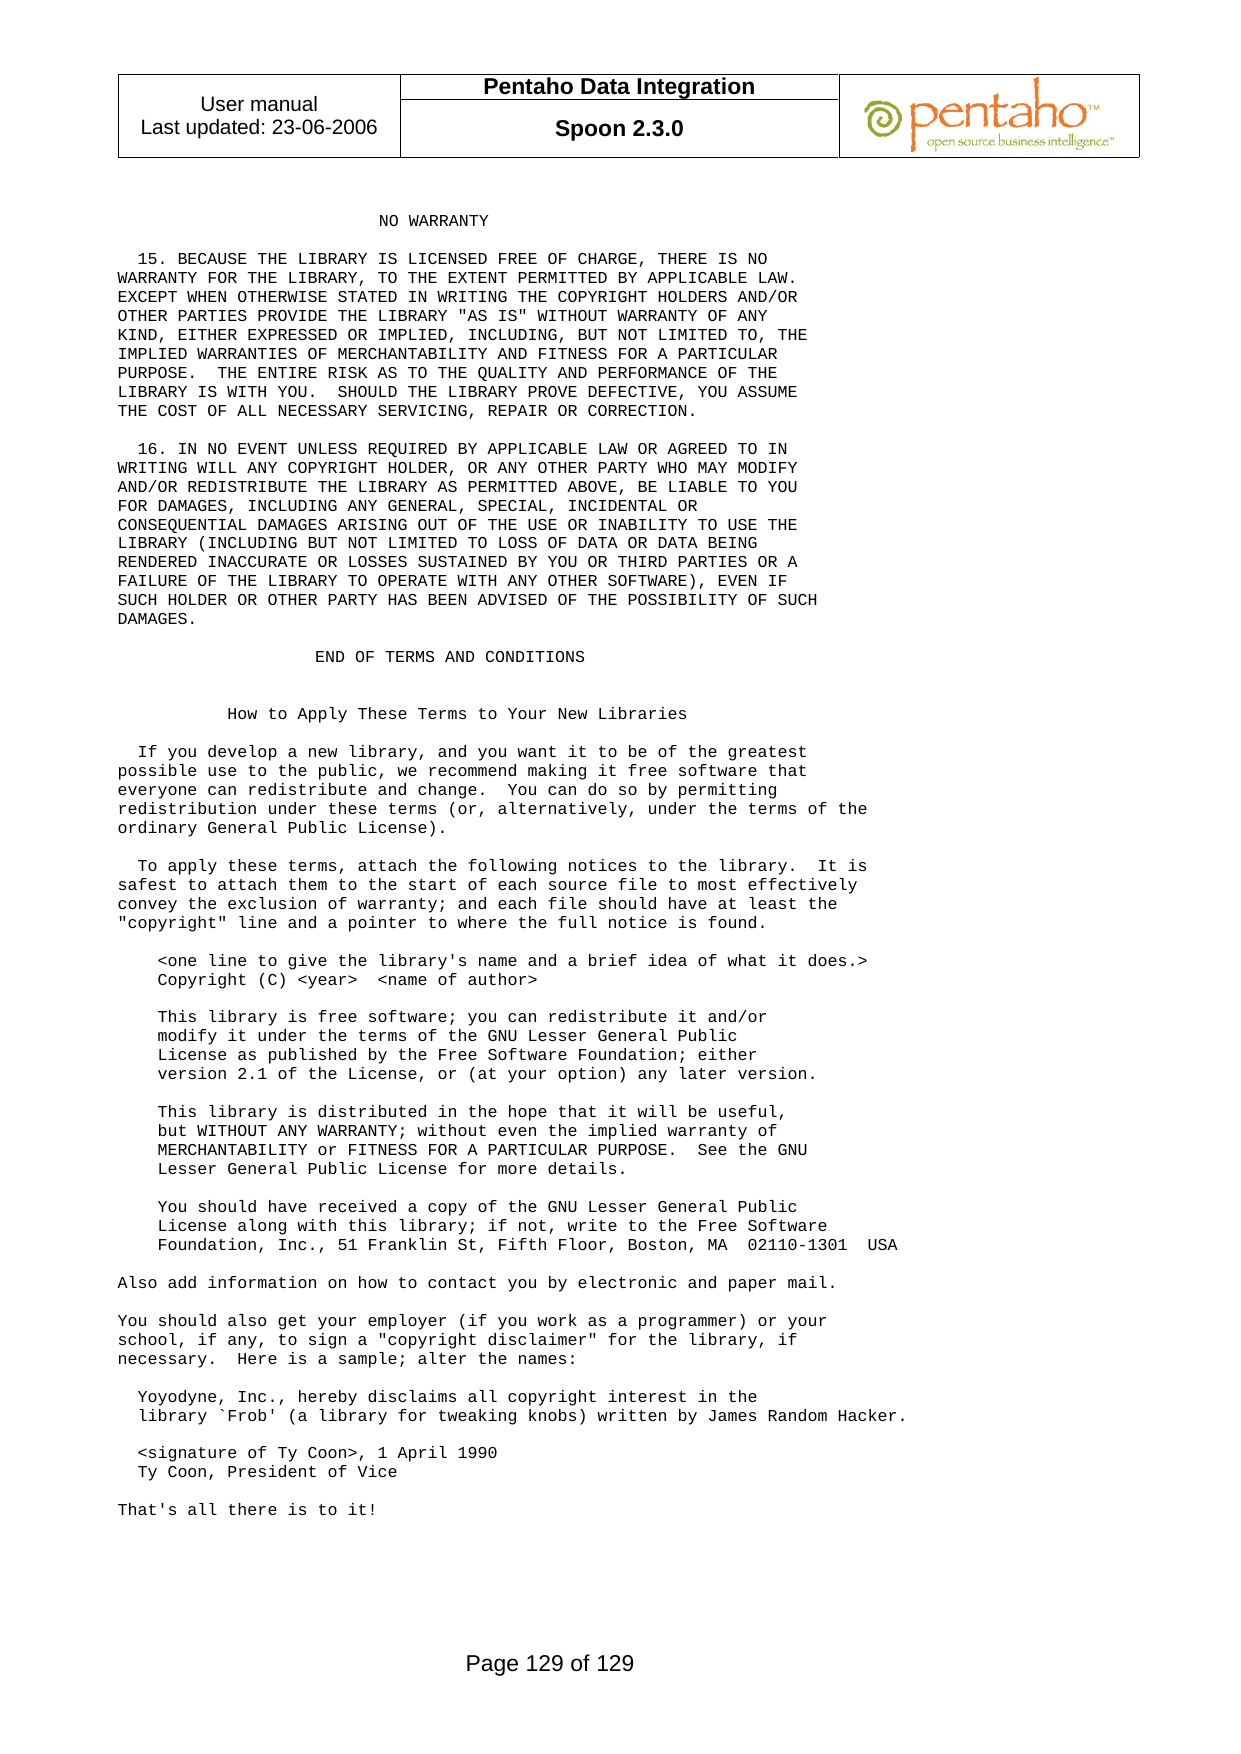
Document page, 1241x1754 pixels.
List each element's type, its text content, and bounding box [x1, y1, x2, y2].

text NO WARRANTY 15. BECAUSE THE LIBRARY IS LICENSED FREE OF CHARGE, THERE IS NO WARRANTY FOR THE LIBRARY, TO THE EXTENT PERMITTED BY APPLICABLE LAW. EXCEPT WHEN OTHERWISE STATED IN WRITING THE COPYRIGHT HOLDERS AND/OR OTHER PARTIES PROVIDE THE LIBRARY "AS IS" WITHOUT WARRANTY OF ANY KIND, EITHER EXPRESSED OR IMPLIED, INCLUDING, BUT NOT LIMITED TO, THE IMPLIED WARRANTIES OF MERCHANTABILITY AND FITNESS FOR A PARTICULAR PURPOSE. THE ENTIRE RISK AS TO THE QUALITY AND PERFORMANCE OF THE LIBRARY IS WITH YOU. SHOULD THE LIBRARY PROVE DEFECTIVE, YOU ASSUME THE COST OF ALL NECESSARY SERVICING, REPAIR OR CORRECTION. 16. IN NO EVENT UNLESS REQUIRED BY APPLICABLE LAW OR AGREED TO IN WRITING WILL ANY COPYRIGHT HOLDER, OR ANY OTHER PARTY WHO MAY MODIFY AND/OR REDISTRIBUTE THE LIBRARY AS PERMITTED ABOVE, BE LIABLE TO YOU FOR DAMAGES, INCLUDING ANY GENERAL, SPECIAL, INCIDENTAL OR CONSEQUENTIAL DAMAGES ARISING OUT OF THE USE OR INABILITY TO USE THE LIBRARY (INCLUDING BUT NOT LIMITED TO LOSS OF DATA OR DATA BEING RENDERED INACCURATE OR LOSSES SUSTAINED BY YOU OR THIRD PARTIES OR A FAILURE OF THE LIBRARY TO OPERATE WITH ANY OTHER SOFTWARE), EVEN IF SUCH HOLDER OR OTHER PARTY HAS BEEN ADVISED OF THE POSSIBILITY OF SUCH DAMAGES. END OF TERMS AND CONDITIONS [117, 213, 1137, 668]
text How to Apply These Terms to Your New Libraries If you develop a new library, and you want it to be of the greatest possible use to the public, we recommend making it free software that everyone can redistribute and change. You can do so by permitting redistribution under these terms (or, alternatively, under the terms of the ordinary General Public License). To apply these terms, attach the following notices to the library. It is safest to attach them to the start of each source file to most effectively convey the exclusion of warranty; and each file should have at least the "copyright" line and a pointer to where the full notice is found. <one line to give the library's name and a brief idea of what it does.> Copyright (C) <year> <name of author> This library is free software; you can redistribute it and/or modify it under the terms of the GNU Lesser General Public License as published by the Free Software Foundation; either version 2.1 of the License, or (at your option) any later version. This library is distributed in the hope that it will be useful, but WITHOUT ANY WARRANTY; without even the implied warranty of MERCHANTABILITY or FITNESS FOR A PARTICULAR PURPOSE. See the GNU Lesser General Public License for more details. You should have received a copy of the GNU Lesser General Public License along with this library; if not, write to the Free Software Foundation, Inc., 51 Franklin St, Fifth Floor, Boston, MA 02110-1301 USA Also add information on how to contact you by electronic and paper mail. You should also get your employer (if you work as a programmer) or your school, if any, to sign a "copyright disclaimer" for the library, if necessary. Here is a sample; alter the names: Yoyodyne, Inc., hereby disclaims all copyright interest in the library `Frob' (a library for tweaking knobs) written by James Random Hacker. <signature of Ty Coon>, 1 April 1990 Ty Coon, President of Vice That's all there is to it! [117, 668, 1137, 1597]
